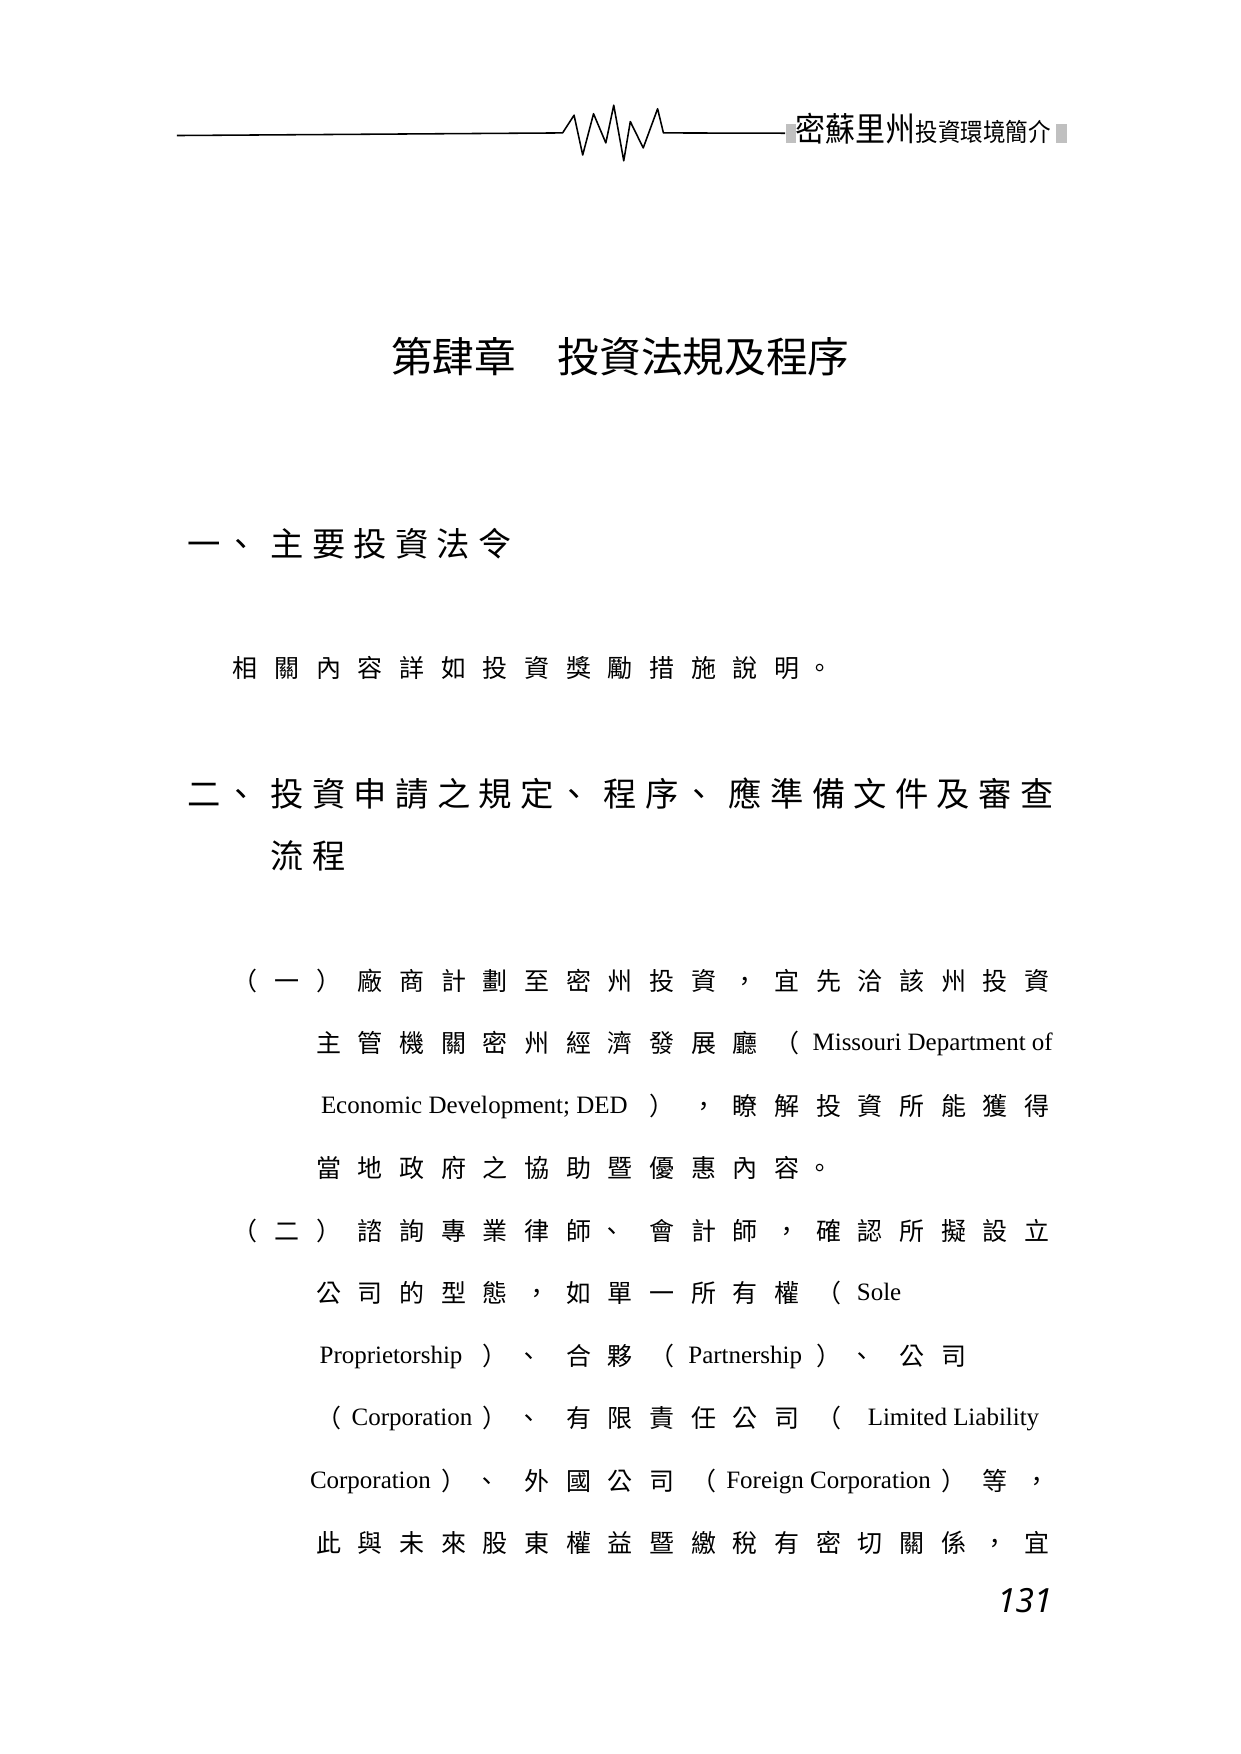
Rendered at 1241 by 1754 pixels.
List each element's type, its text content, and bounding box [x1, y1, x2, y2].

text 相關內容詳如投資獎勵措施說明。 [207, 625, 1058, 688]
text 第肆章 投資法規及程序 [183, 313, 1058, 375]
text 一、主要投資法令 [183, 500, 1058, 563]
text （二）諮詢專業律師、會計師，確認所擬設立公司的型態，如單一所有權（Sole Proprietorship）、合夥（Partnership）、公司（Corporation）、有限責任公司（Limited Liability Corporation）、外國公司（Foreign Corporation）等，此與未來股東權益暨繳稅有密切關係，宜 [207, 1188, 1058, 1563]
text 二、投資申請之規定、程序、應準備文件及審查流程 [183, 750, 1058, 875]
text （一）廠商計劃至密州投資，宜先洽該州投資主管機關密州經濟發展廳（Missouri Department of Economic Development; DED），瞭解投資所能獲得當地政府之協助暨優惠內容。 [207, 938, 1058, 1188]
